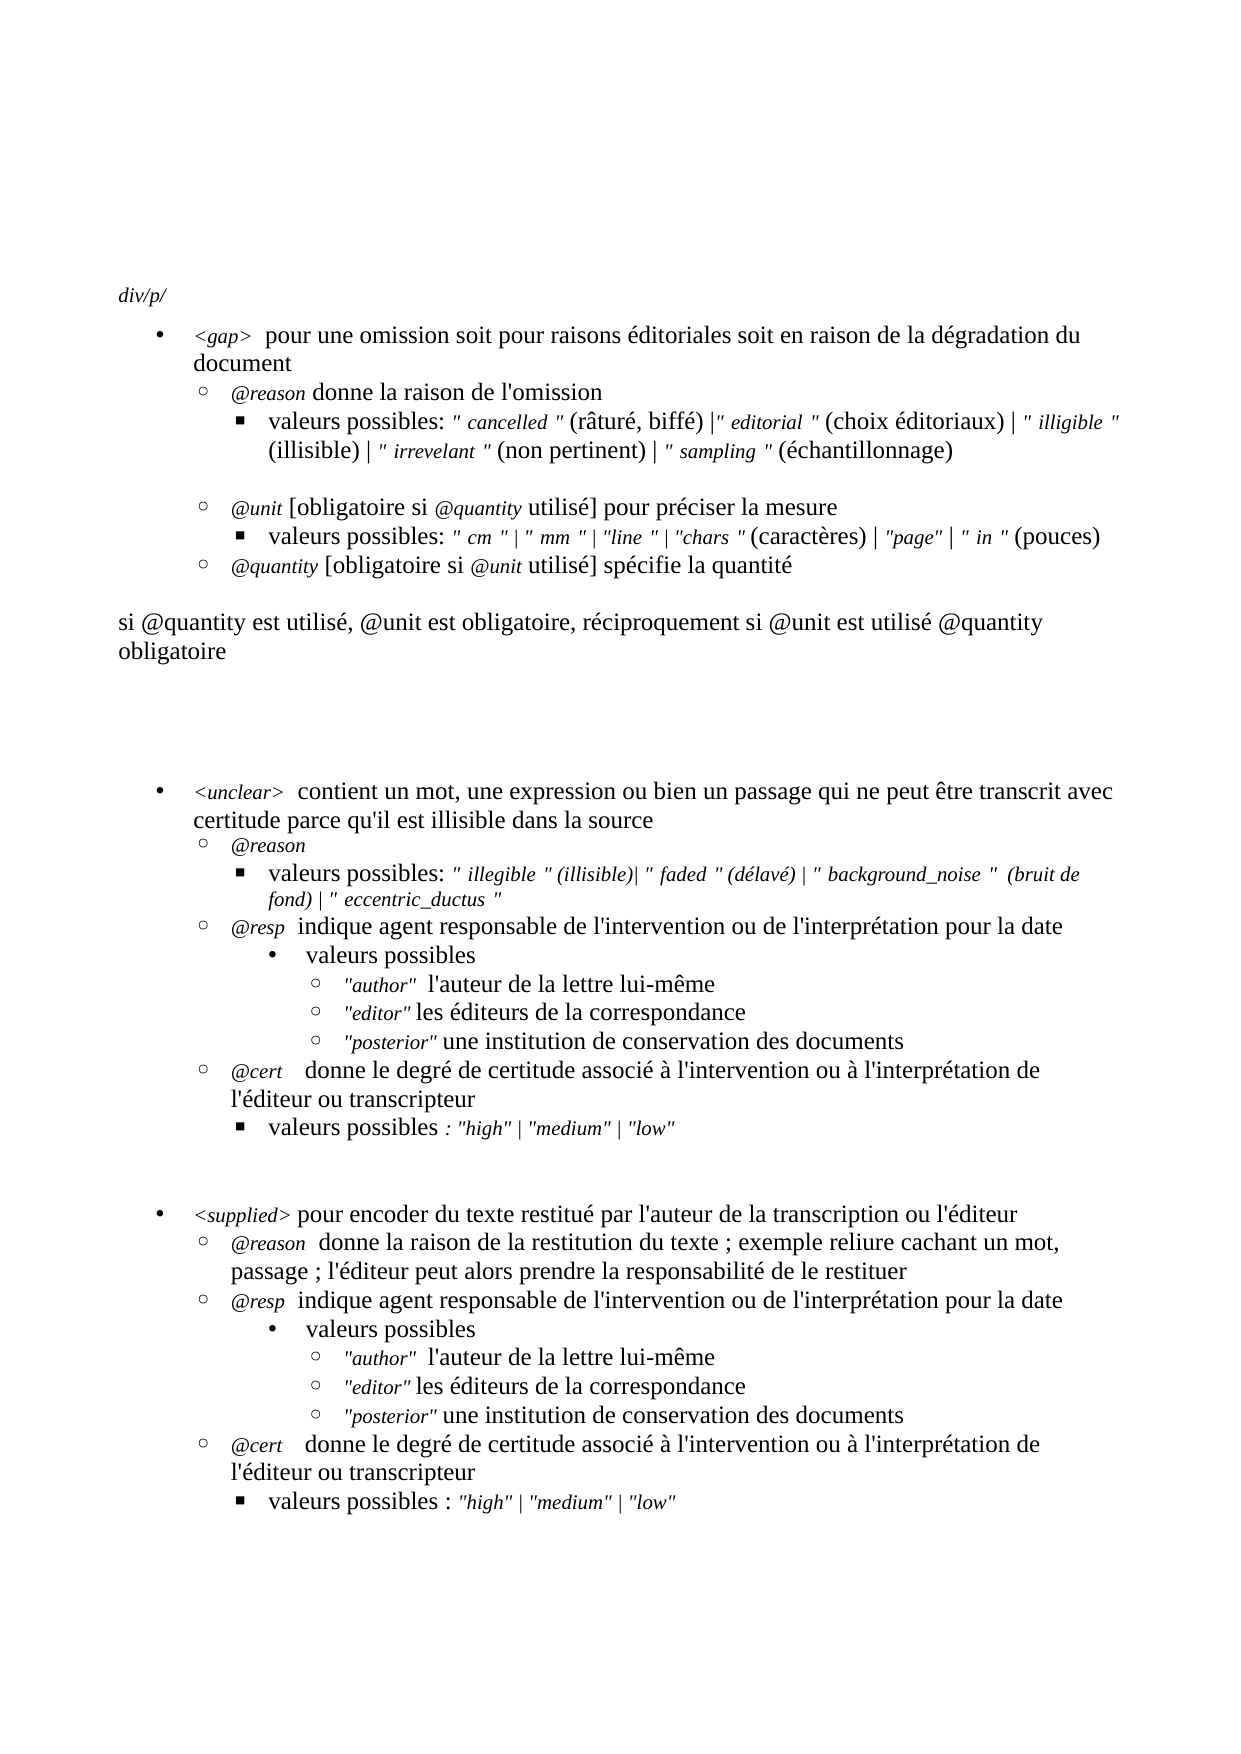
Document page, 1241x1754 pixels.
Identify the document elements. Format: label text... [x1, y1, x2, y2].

list "posterior" une institution de conservation des documents [306, 1400, 1122, 1429]
list <gap> pour une omission soit pour raisons éditoriales soit en raison de la dégradation du document [156, 320, 1122, 377]
list @resp indique agent responsable de l'intervention ou de l'interprétation pour la date [193, 911, 1122, 940]
list valeurs possibles [268, 940, 1122, 969]
list "posterior" une institution de conservation des documents [306, 1026, 1122, 1055]
list @reason donne la raison de la restitution du texte ; exemple reliure cachant un mot, passage ; l'éditeur peut alors prendre la responsabilité de le restituer [193, 1227, 1122, 1285]
list "author" l'auteur de la lettre lui-même [306, 1342, 1122, 1371]
list <unclear> contient un mot, une expression ou bien un passage qui ne peut être transcrit avec certitude parce qu'il est illisible dans la source [156, 776, 1122, 833]
list valeurs possibles: " cancelled " (râturé, biffé) |" editorial " (choix éditoriaux) | " illigible " (illisible) | " irrevelant " (non pertinent) | " sampling " (échantillonnage) [231, 406, 1122, 463]
list @cert donne le degré de certitude associé à l'intervention ou à l'interprétation de l'éditeur ou transcripteur [193, 1055, 1122, 1112]
list @resp indique agent responsable de l'intervention ou de l'interprétation pour la date [193, 1285, 1122, 1314]
text si @quantity est utilisé, @unit est obligatoire, réciproquement si @unit est utilisé @quantity obligatoire [118, 607, 1122, 665]
list "author" l'auteur de la lettre lui-même [306, 969, 1122, 997]
list valeurs possibles : "high" | "medium" | "low" [231, 1486, 1122, 1515]
list @unit [obligatoire si @quantity utilisé] pour préciser la mesure [193, 492, 1122, 521]
list @reason donne la raison de l'omission [193, 377, 1122, 406]
list @quantity [obligatoire si @unit utilisé] spécifie la quantité [193, 550, 1122, 578]
list "editor" les éditeurs de la correspondance [306, 997, 1122, 1026]
list @reason [193, 833, 1122, 858]
list valeurs possibles : "high" | "medium" | "low" [231, 1112, 1122, 1141]
list "editor" les éditeurs de la correspondance [306, 1371, 1122, 1400]
list valeurs possibles: " cm " | " mm " | "line " | "chars " (caractères) | "page" | " in " (pouces) [231, 521, 1122, 550]
text div/p/ [118, 283, 1122, 307]
list valeurs possibles: " illegible " (illisible)| " faded " (délavé) | " background_noise " (bruit de fond) | " eccentric_ductus " [231, 858, 1122, 911]
list @cert donne le degré de certitude associé à l'intervention ou à l'interprétation de l'éditeur ou transcripteur [193, 1429, 1122, 1486]
list <supplied> pour encoder du texte restitué par l'auteur de la transcription ou l'éditeur [156, 1199, 1122, 1227]
list valeurs possibles [268, 1314, 1122, 1342]
